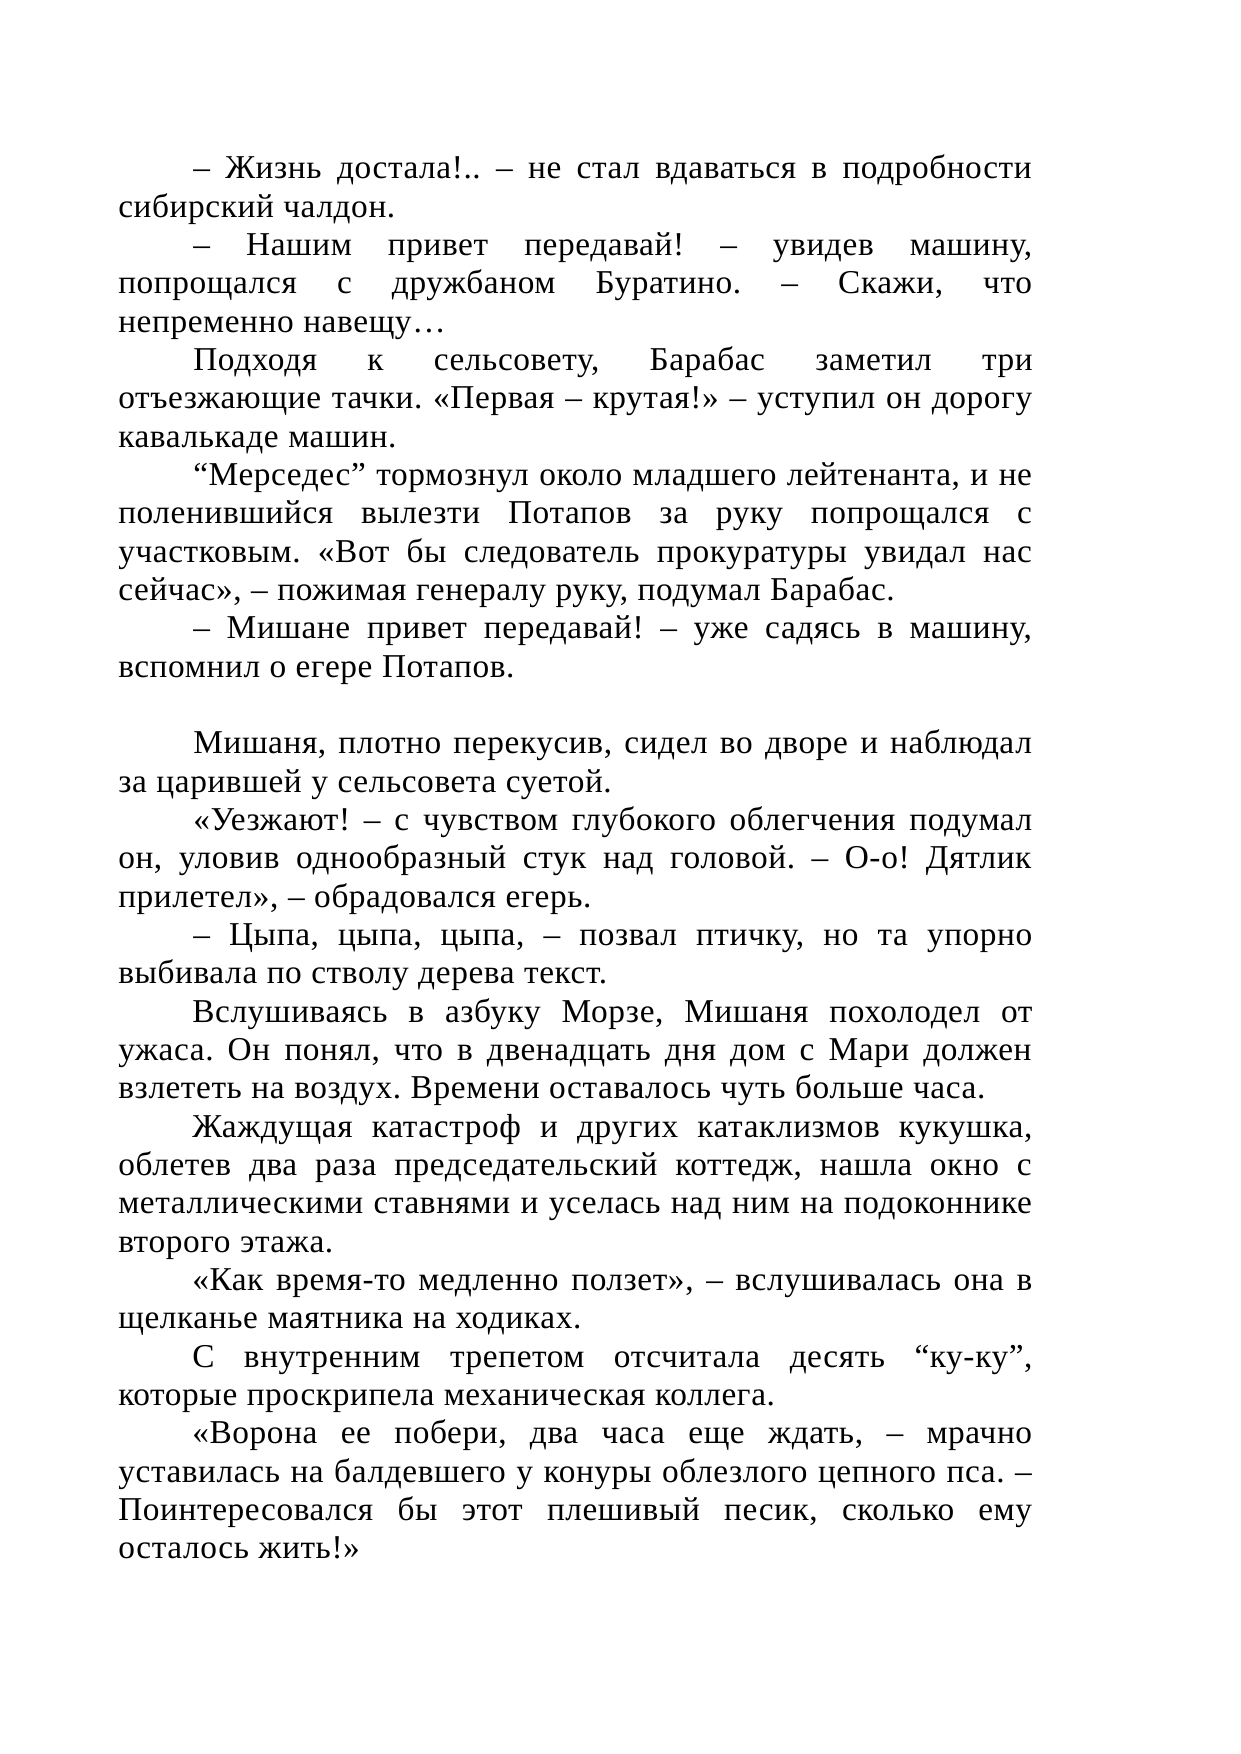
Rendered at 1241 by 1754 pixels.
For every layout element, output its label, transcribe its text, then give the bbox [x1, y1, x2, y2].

subtitle Подходя к сельсовету, Барабас заметил три отъезжающие тачки. «Первая – крутая!» – уступил он дорогу кавалькаде машин. [118, 339, 1033, 454]
subtitle – Жизнь достала!.. – не стал вдаваться в подробности сибирский чалдон. [118, 148, 1033, 224]
subtitle – Нашим привет передавай! – увидев машину, попрощался с дружбаном Буратино. – Скажи, что непременно навещу… [118, 224, 1033, 339]
subtitle Мишаня, плотно перекусив, сидел во дворе и наблюдал за царившей у сельсовета суетой. [118, 723, 1033, 799]
text Вслушиваясь в азбуку Морзе, Мишаня похолодел от ужаса. Он понял, что в двенадцать дня дом с Мари должен взлететь на воздух. Времени оставалось чуть больше часа. [118, 991, 1033, 1106]
text «Ворона ее побери, два часа еще ждать, – мрачно уставилась на балдевшего у конуры облезлого цепного пса. – Поинтересовался бы этот плешивый песик, сколько ему осталось жить!» [118, 1413, 1033, 1566]
subtitle “Мерседес” тормознул около младшего лейтенанта, и не поленившийся вылезти Потапов за руку попрощался с участковым. «Вот бы следователь прокуратуры увидал нас сейчас», – пожимая генералу руку, подумал Барабас. [118, 454, 1033, 608]
text Жаждущая катастроф и других катаклизмов кукушка, облетев два раза председательский коттедж, нашла окно с металлическими ставнями и уселась над ним на подоконнике второго этажа. [118, 1106, 1033, 1259]
text С внутренним трепетом отсчитала десять “ку-ку”, которые проскрипела механическая коллега. [118, 1336, 1033, 1413]
text «Как время-то медленно ползет», – вслушивалась она в щелканье маятника на ходиках. [118, 1259, 1033, 1336]
subtitle «Уезжают! – с чувством глубокого облегчения подумал он, уловив однообразный стук над головой. – О-о! Дятлик прилетел», – обрадовался егерь. [118, 799, 1033, 914]
subtitle – Цыпа, цыпа, цыпа, – позвал птичку, но та упорно выбивала по стволу дерева текст. [118, 914, 1033, 991]
subtitle – Мишане привет передавай! – уже садясь в машину, вспомнил о егере Потапов. [118, 608, 1033, 684]
